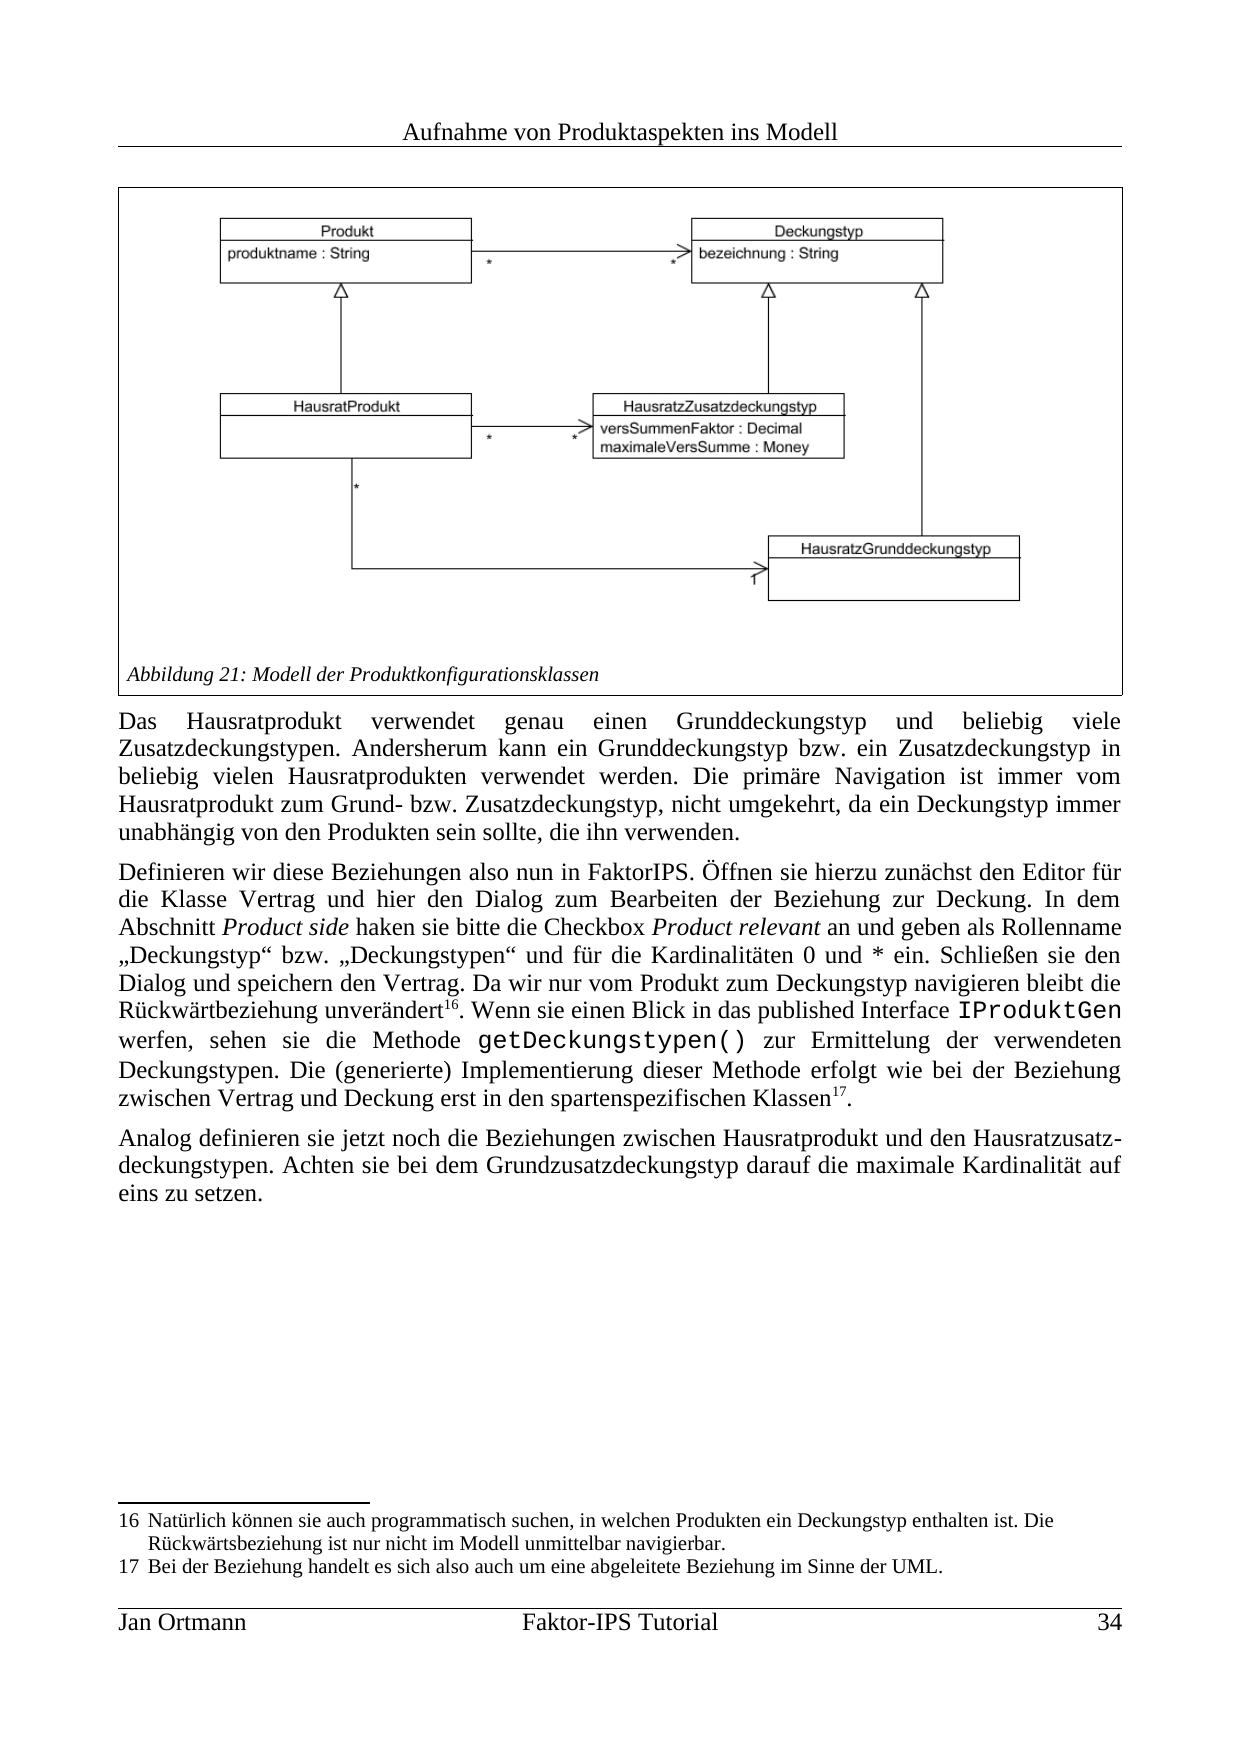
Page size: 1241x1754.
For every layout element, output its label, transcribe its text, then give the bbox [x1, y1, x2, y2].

text Bei der Beziehung handelt es sich also auch um eine abgeleitete Beziehung im Sinne der UML. [118, 1555, 1122, 1578]
text Abbildung 21: Modell der Produktkonfigurationsklassen [127, 663, 1113, 686]
text [119, 188, 1122, 695]
picture [198, 196, 1042, 623]
text Das Hausratprodukt verwendet genau einen Grunddeckungstyp und beliebig viele Zusatzdeckungstypen. Andersherum kann ein Grunddeckungstyp bzw. ein Zusatzdeckungstyp in beliebig vielen Hausratprodukten verwendet werden. Die primäre Navigation ist immer vom Hausratprodukt zum Grund- bzw. Zusatzdeckungstyp, nicht umgekehrt, da ein Deckungstyp immer unabhängig von den Produkten sein sollte, die ihn verwenden. [118, 696, 1122, 845]
text [118, 175, 1122, 187]
text Natürlich können sie auch programmatisch suchen, in welchen Produkten ein Deckungstyp enthalten ist. Die Rückwärtsbeziehung ist nur nicht im Modell unmittelbar navigierbar. [118, 1509, 1122, 1555]
text Definieren wir diese Beziehungen also nun in FaktorIPS. Öffnen sie hierzu zunächst den Editor für die Klasse Vertrag und hier den Dialog zum Bearbeiten der Beziehung zur Deckung. In dem Abschnitt Product side haken sie bitte die Checkbox Product relevant an und geben als Rollenname „Deckungstyp“ bzw. „Deckungstypen“ und für die Kardinalitäten 0 und * ein. Schließen sie den Dialog und speichern den Vertrag. Da wir nur vom Produkt zum Deckungstyp navigieren bleibt die Rückwärtbeziehung unverändert. Wenn sie einen Blick in das published Interface IProduktGen werfen, sehen sie die Methode getDeckungstypen() zur Ermittelung der verwendeten Deckungstypen. Die (generierte) Implementierung dieser Methode erfolgt wie bei der Beziehung zwischen Vertrag und Deckung erst in den spartenspezifischen Klassen. [118, 858, 1122, 1111]
text Analog definieren sie jetzt noch die Beziehungen zwischen Hausratprodukt und den Hausratzusatz­deckungstypen. Achten sie bei dem Grundzusatzdeckungstyp darauf die maximale Kardinalität auf eins zu setzen. [118, 1124, 1122, 1207]
